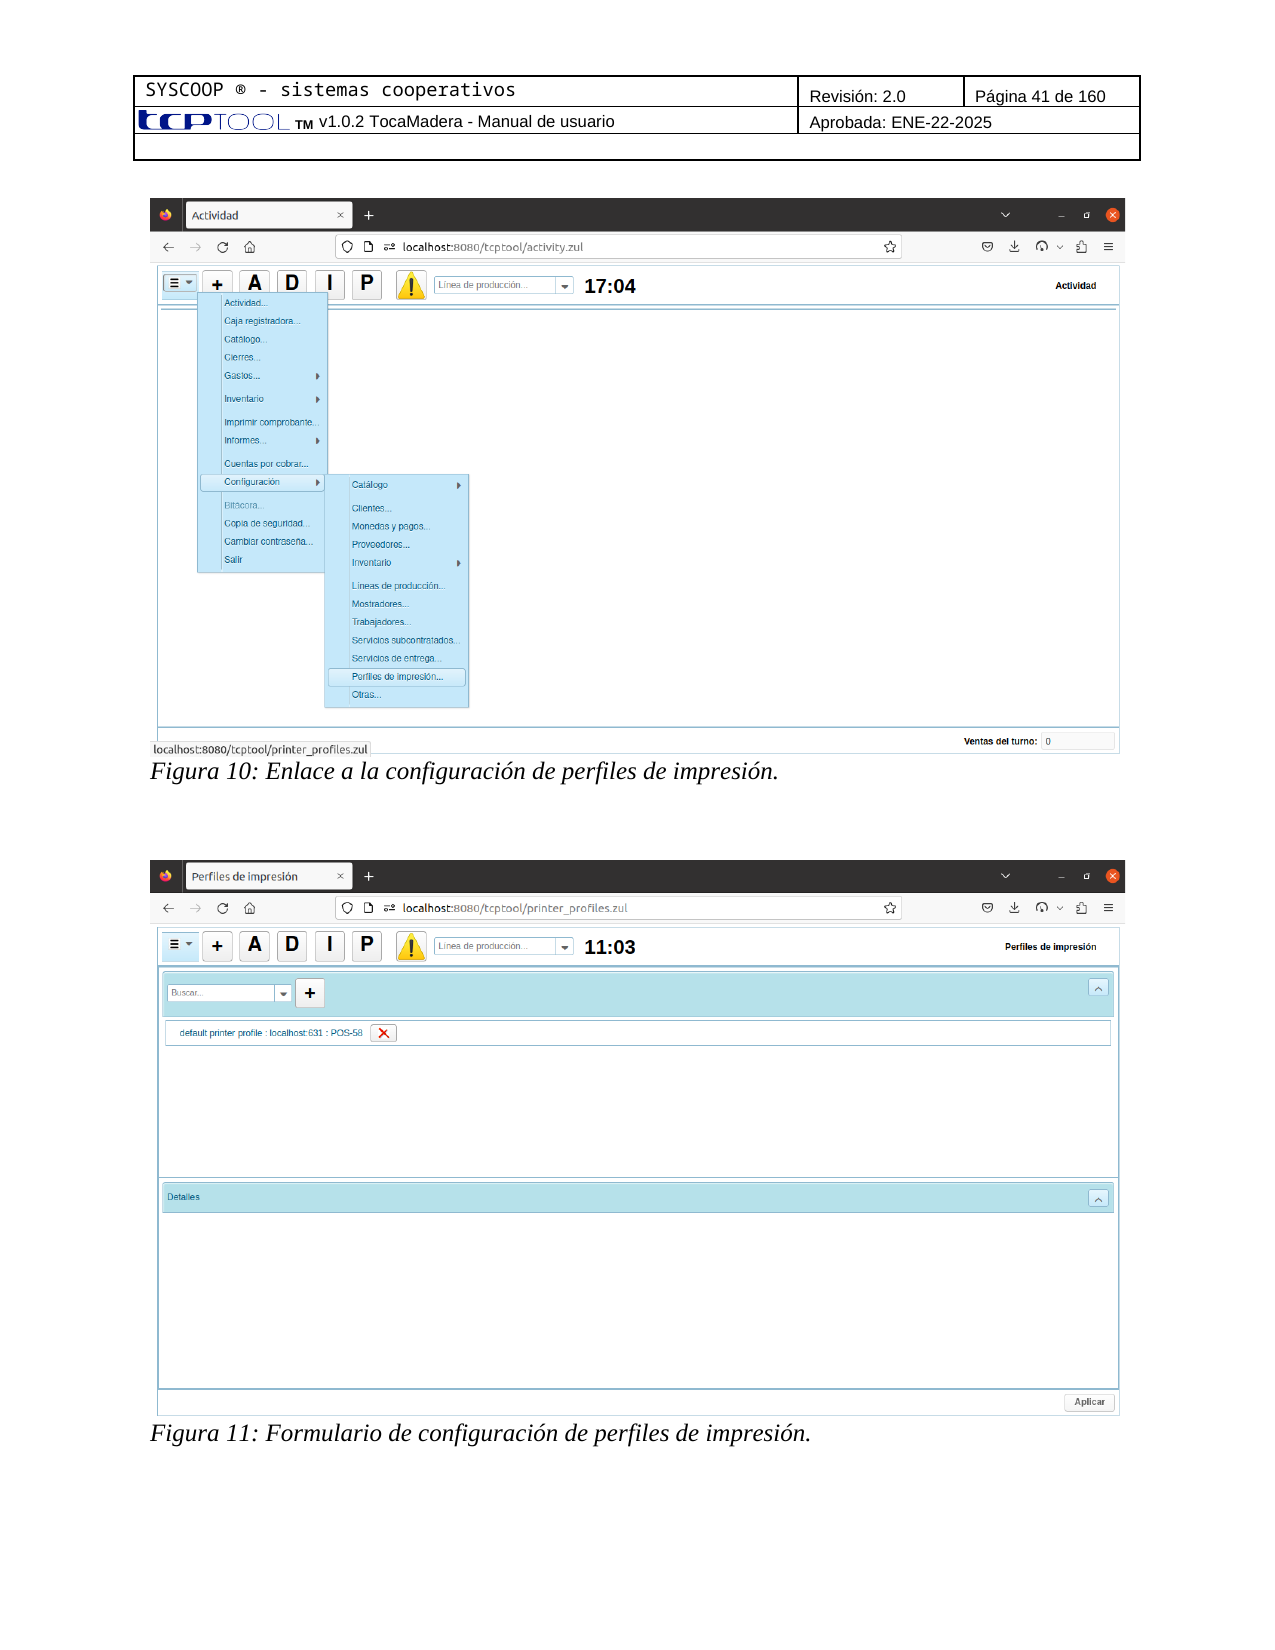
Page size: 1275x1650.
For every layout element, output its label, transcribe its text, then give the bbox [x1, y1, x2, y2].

text Figura 11: Formulario de configuración de perfiles de impresión. [150, 1419, 1125, 1447]
text Figura 10: Enlace a la configuración de perfiles de impresión. [150, 757, 1125, 785]
picture [138, 110, 290, 130]
picture [150, 198, 1125, 757]
picture [150, 860, 1125, 1419]
